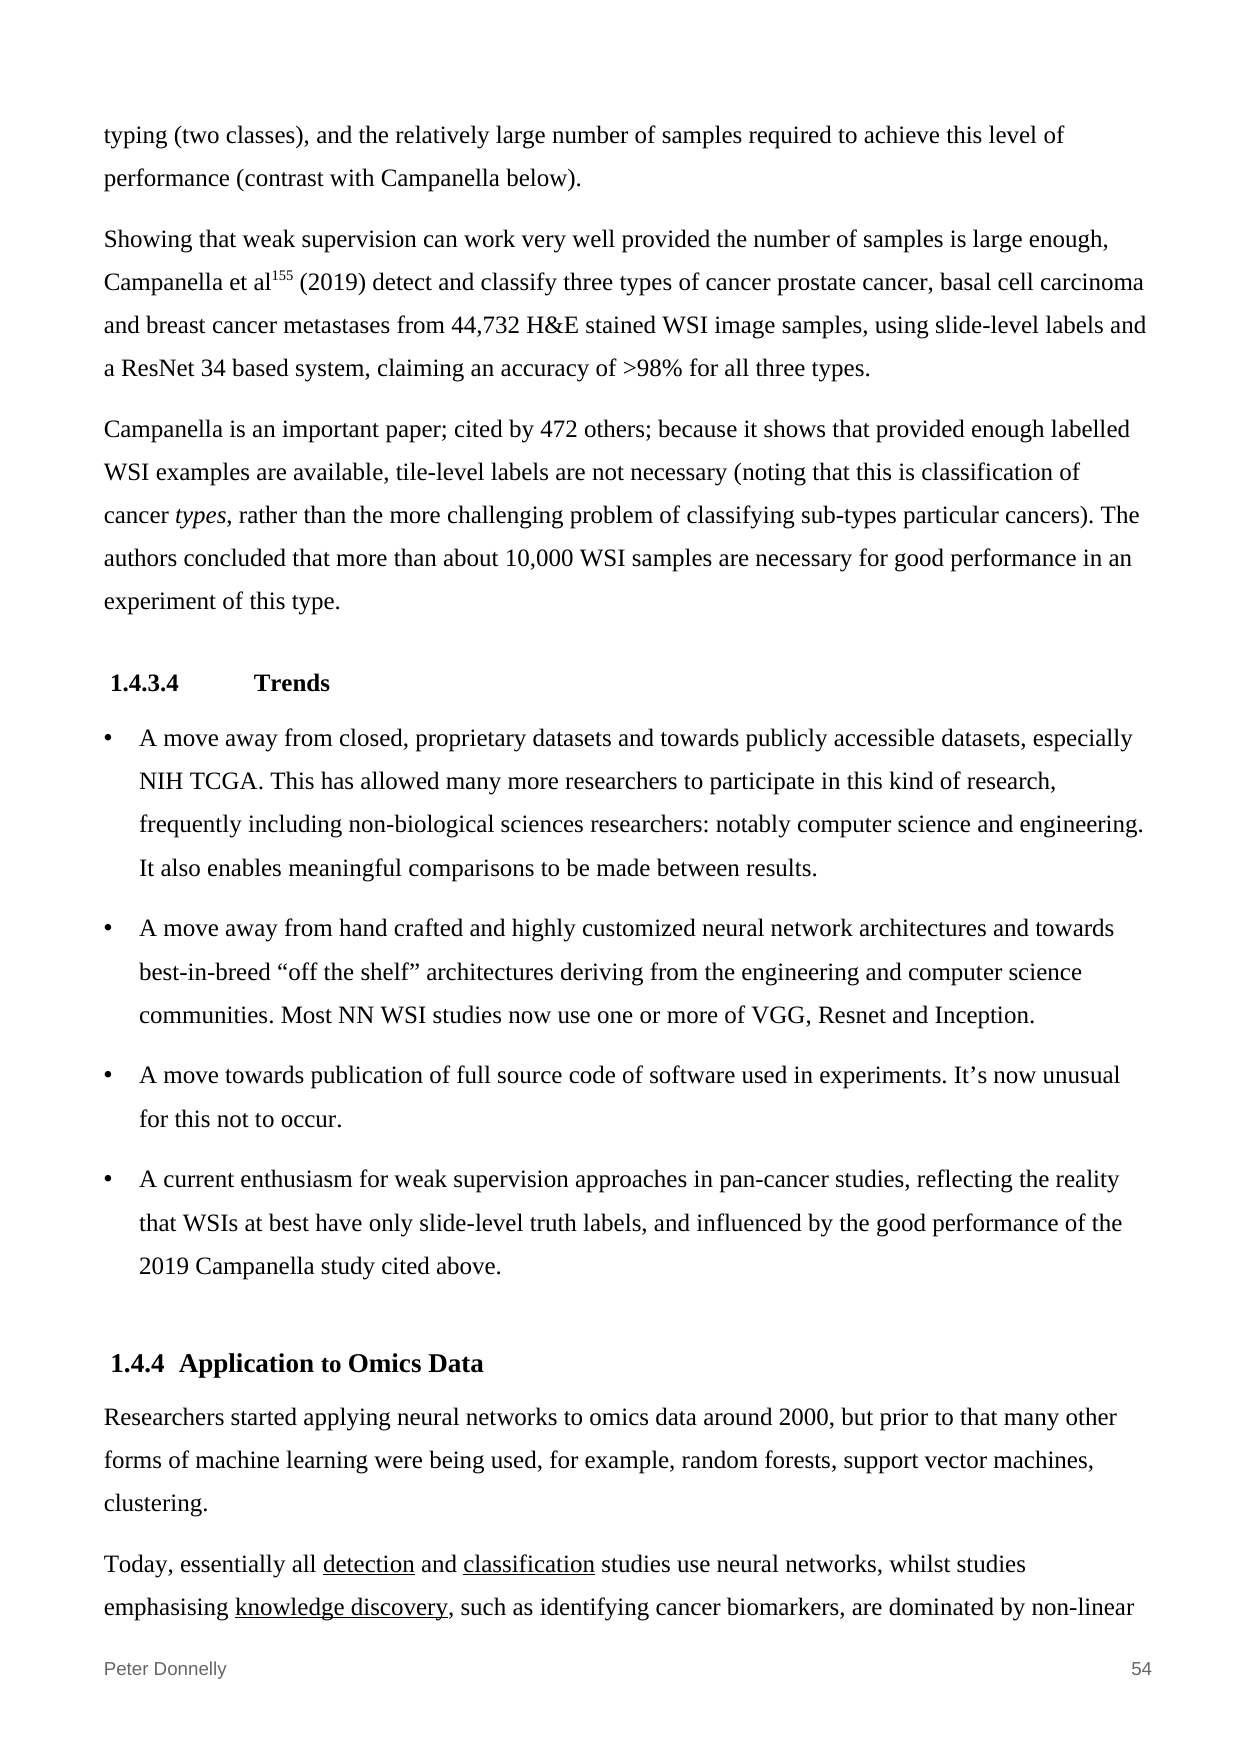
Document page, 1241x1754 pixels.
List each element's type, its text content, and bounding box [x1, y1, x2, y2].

text Researchers started applying neural networks to omics data around 2000, but prior to that many other forms of machine learning were being used, for example, random forests, support vector machines, clustering. [103, 1402, 1146, 1517]
text Today, essentially all detection and classification studies use neural networks, whilst studies emphasising knowledge discovery, such as identifying cancer biomarkers, are dominated by non-linear [103, 1549, 1146, 1621]
subtitle Application to Omics Data [103, 1347, 1146, 1378]
list A current enthusiasm for weak supervision approaches in pan-cancer studies, reflecting the reality that WSIs at best have only slide-level truth labels, and influenced by the good performance of the 2019 Campanella study cited above. [103, 1164, 1146, 1279]
text Campanella is an important paper; cited by 472 others; because it shows that provided enough labelled WSI examples are available, tile-level labels are not necessary (noting that this is classification of cancer types, rather than the more challenging problem of classifying sub-types particular cancers). The authors concluded that more than about 10,000 WSI samples are necessary for good performance in an experiment of this type. [103, 414, 1146, 615]
subtitle Trends [103, 668, 1146, 697]
text typing (two classes), and the relatively large number of samples required to achieve this level of performance (contrast with Campanella below). [103, 120, 1146, 192]
text Showing that weak supervision can work very well provided the number of samples is large enough, Campanella et al (2019) detect and classify three types of cancer prostate cancer, basal cell carcinoma and breast cancer metastases from 44,732 H&E stained WSI image samples, using slide-level labels and a ResNet 34 based system, claiming an accuracy of >98% for all three types. [103, 224, 1146, 382]
list A move away from hand crafted and highly customized neural network architectures and towards best-in-breed “off the shelf” architectures deriving from the engineering and computer science communities. Most NN WSI studies now use one or more of VGG, Resnet and Inception. [103, 913, 1146, 1028]
list A move towards publication of full source code of software used in experiments. It’s now unusual for this not to occur. [103, 1061, 1146, 1132]
list A move away from closed, proprietary datasets and towards publicly accessible datasets, especially NIH TCGA. This has allowed many more researchers to participate in this kind of research, frequently including non-biological sciences researchers: notably computer science and engineering. It also enables meaningful comparisons to be made between results. [103, 723, 1146, 881]
